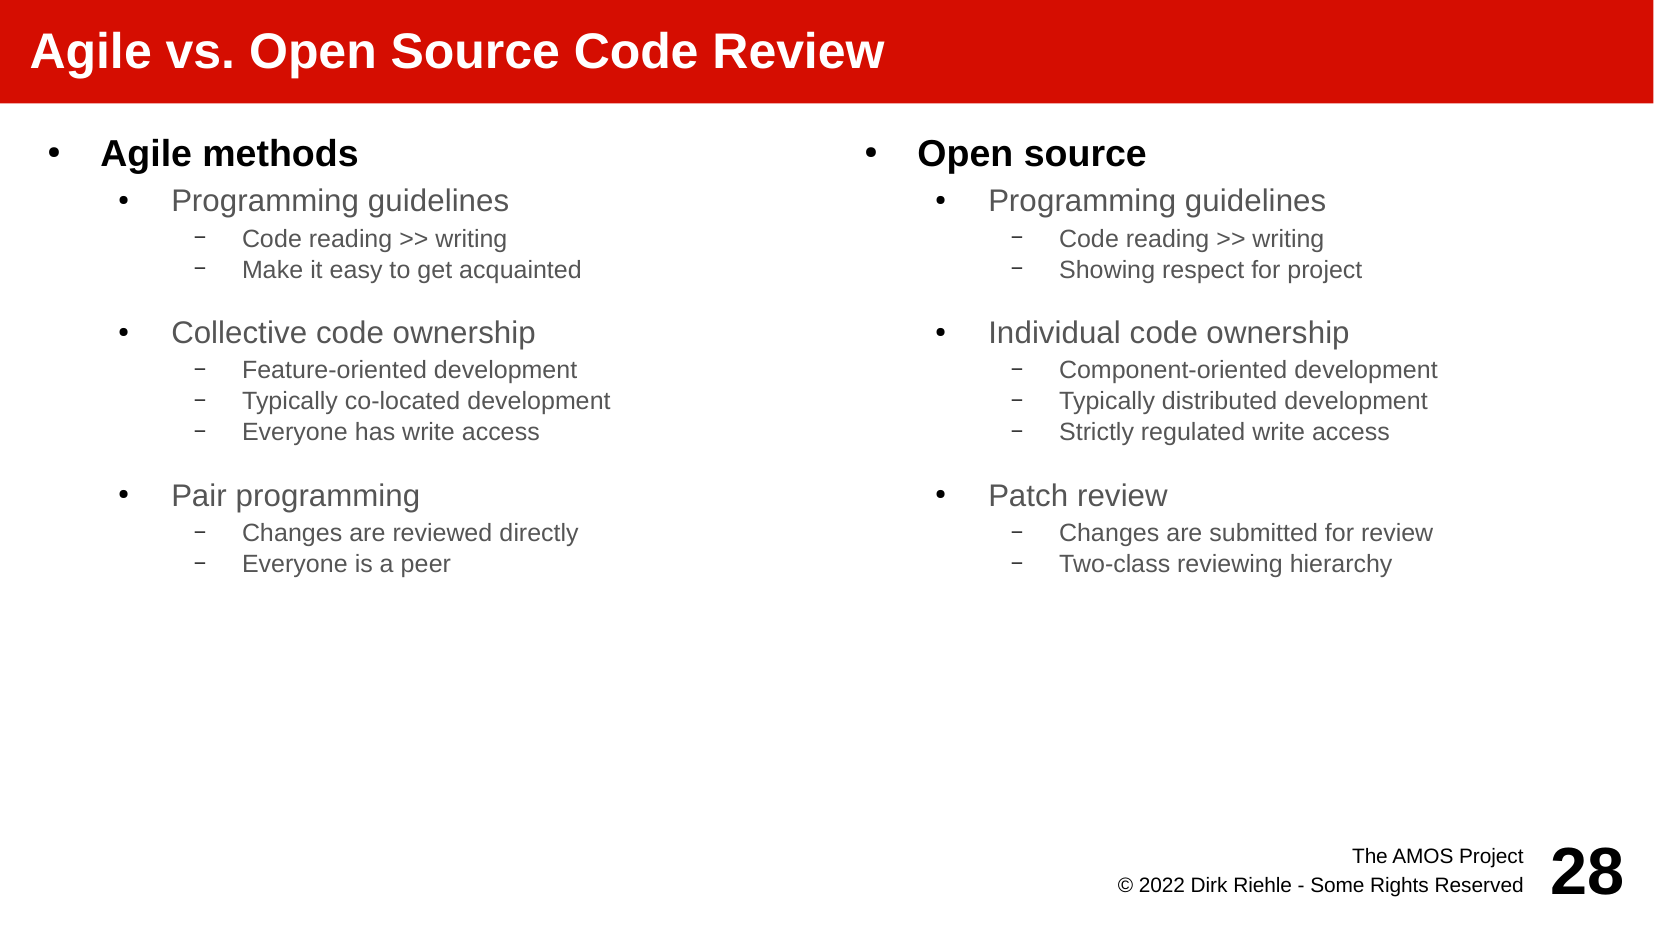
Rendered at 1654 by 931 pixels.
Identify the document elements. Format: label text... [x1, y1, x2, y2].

list Agile methods Programming guidelines Code reading >> writing Make it easy to get acquainted Collective code ownership Feature-oriented development Typically co-located development Everyone has write access Pair programming Changes are reviewed directly Everyone is a peer [29, 132, 808, 813]
list Open source Programming guidelines Code reading >> writing Showing respect for project Individual code ownership Component-oriented development Typically distributed development Strictly regulated write access Patch review Changes are submitted for review Two-class reviewing hierarchy [846, 132, 1625, 813]
title Agile vs. Open Source Code Review [0, 0, 1654, 104]
